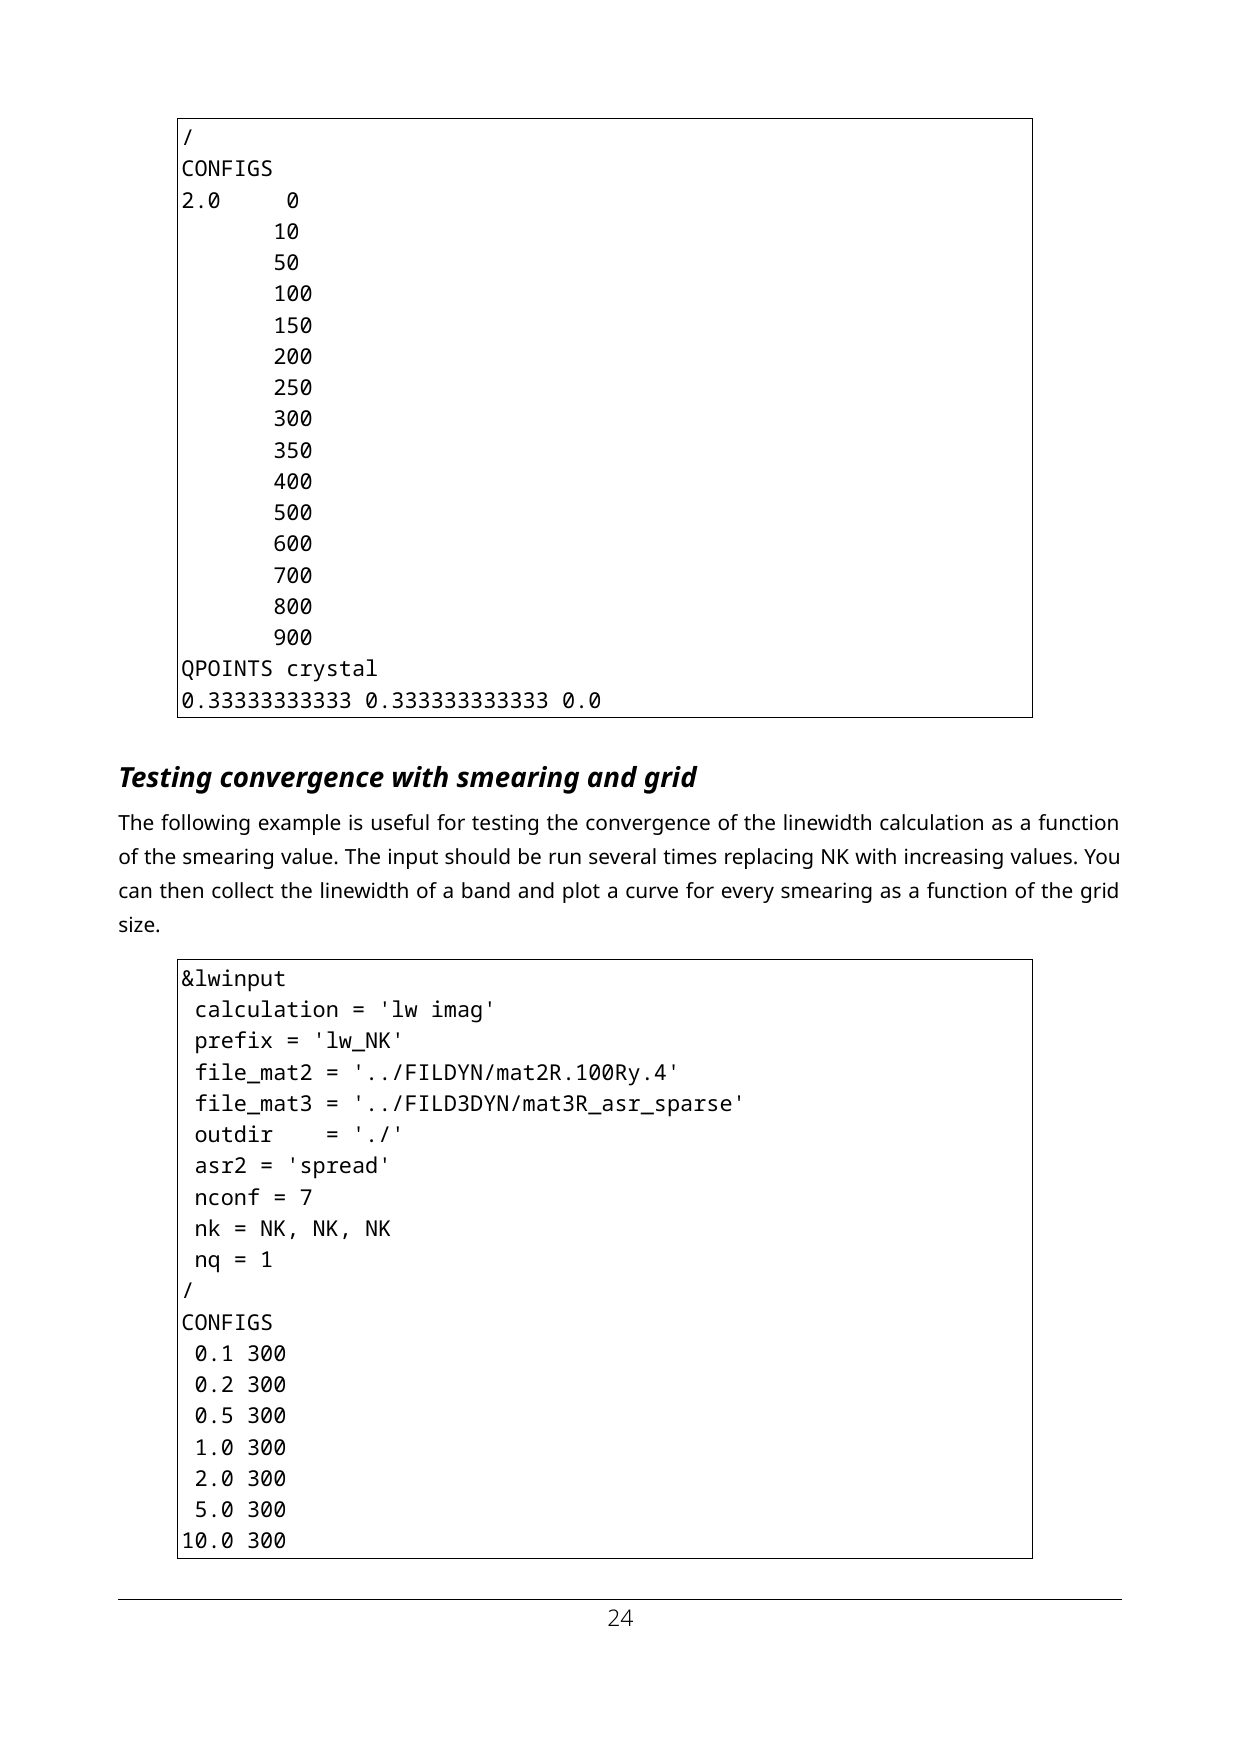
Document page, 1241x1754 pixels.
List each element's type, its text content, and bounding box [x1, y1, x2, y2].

text The following example is useful for testing the convergence of the linewidth calculation as a function of the smearing value. The input should be run several times replacing NK with increasing values. You can then collect the linewidth of a band and plot a curve for every smearing as a function of the grid size. [118, 808, 1122, 939]
text &lwinput calculation = 'lw imag' prefix = 'lw_NK' file_mat2 = '../FILDYN/mat2R.100Ry.4' file_mat3 = '../FILD3DYN/mat3R_asr_sparse' outdir = './' asr2 = 'spread' nconf = 7 nk = NK, NK, NK nq = 1 / CONFIGS 0.1 300 0.2 300 0.5 300 1.0 300 2.0 300 5.0 300 10.0 300 [178, 960, 1032, 1558]
subtitle Testing convergence with smearing and grid [118, 758, 1122, 796]
text / CONFIGS 2.0 0 10 50 100 150 200 250 300 350 400 500 600 700 800 900 QPOINTS crystal 0.33333333333 0.333333333333 0.0 [178, 119, 1032, 717]
